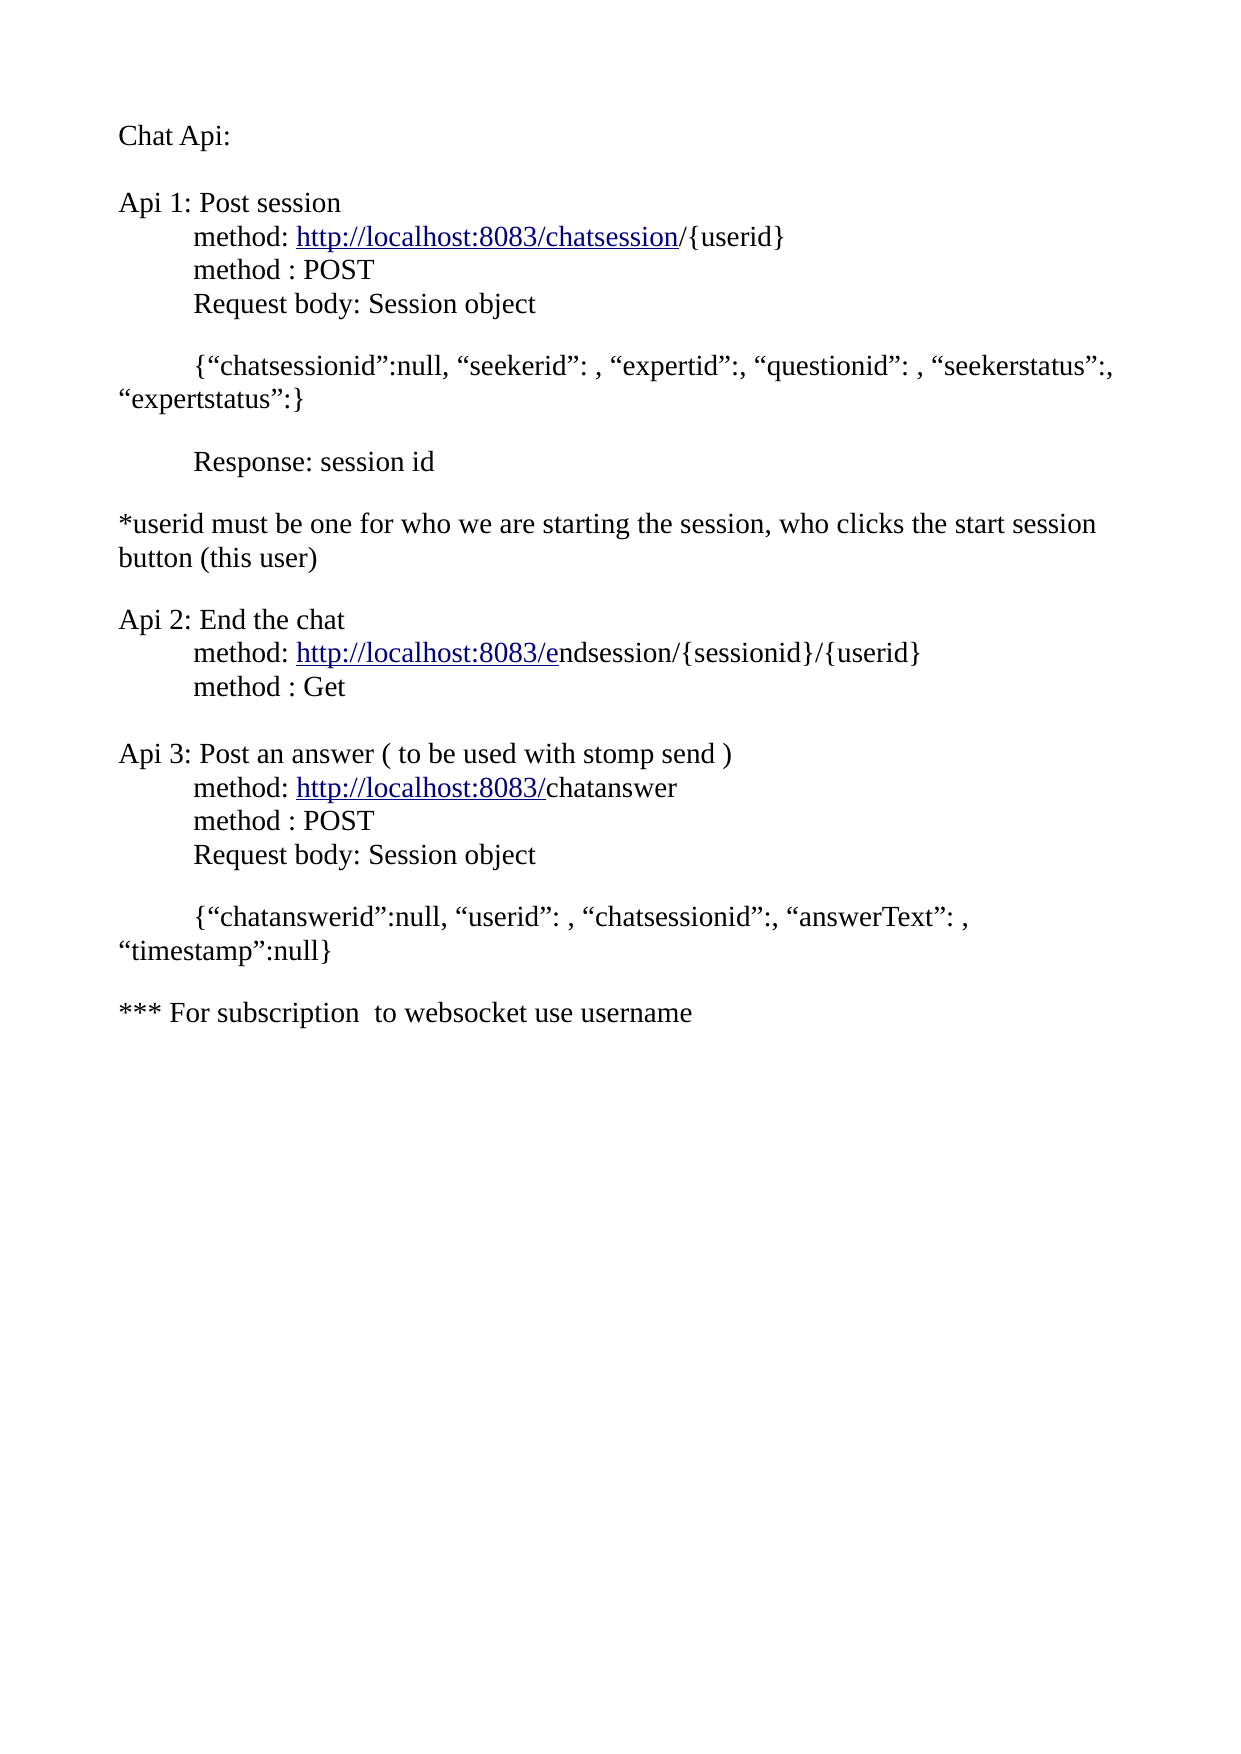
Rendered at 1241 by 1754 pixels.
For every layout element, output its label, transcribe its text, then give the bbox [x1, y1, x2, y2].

text method: http://localhost:8083/chatsession/{userid} [118, 219, 1122, 252]
text Chat Api: [118, 118, 1122, 152]
text *userid must be one for who we are starting the session, who clicks the start session button (this user) [118, 506, 1122, 573]
text method : POST [118, 803, 1122, 837]
text {“chatsessionid”:null, “seekerid”: , “expertid”:, “questionid”: , “seekerstatus”:, “expertstatus”:} [118, 348, 1122, 415]
text Api 3: Post an answer ( to be used with stomp send ) [118, 736, 1122, 770]
text Request body: Session object [118, 286, 1122, 319]
text Api 1: Post session [118, 185, 1122, 219]
text method : POST [118, 252, 1122, 286]
text Api 2: End the chat [118, 602, 1122, 636]
text Response: session id [118, 444, 1122, 477]
text method: http://localhost:8083/chatanswer [118, 770, 1122, 803]
text *** For subscription to websocket use username [118, 995, 1122, 1028]
text method : Get [118, 669, 1122, 703]
text {“chatanswerid”:null, “userid”: , “chatsessionid”:, “answerText”: , “timestamp”:null} [118, 899, 1122, 966]
text method: http://localhost:8083/endsession/{sessionid}/{userid} [118, 636, 1122, 669]
text Request body: Session object [118, 837, 1122, 870]
